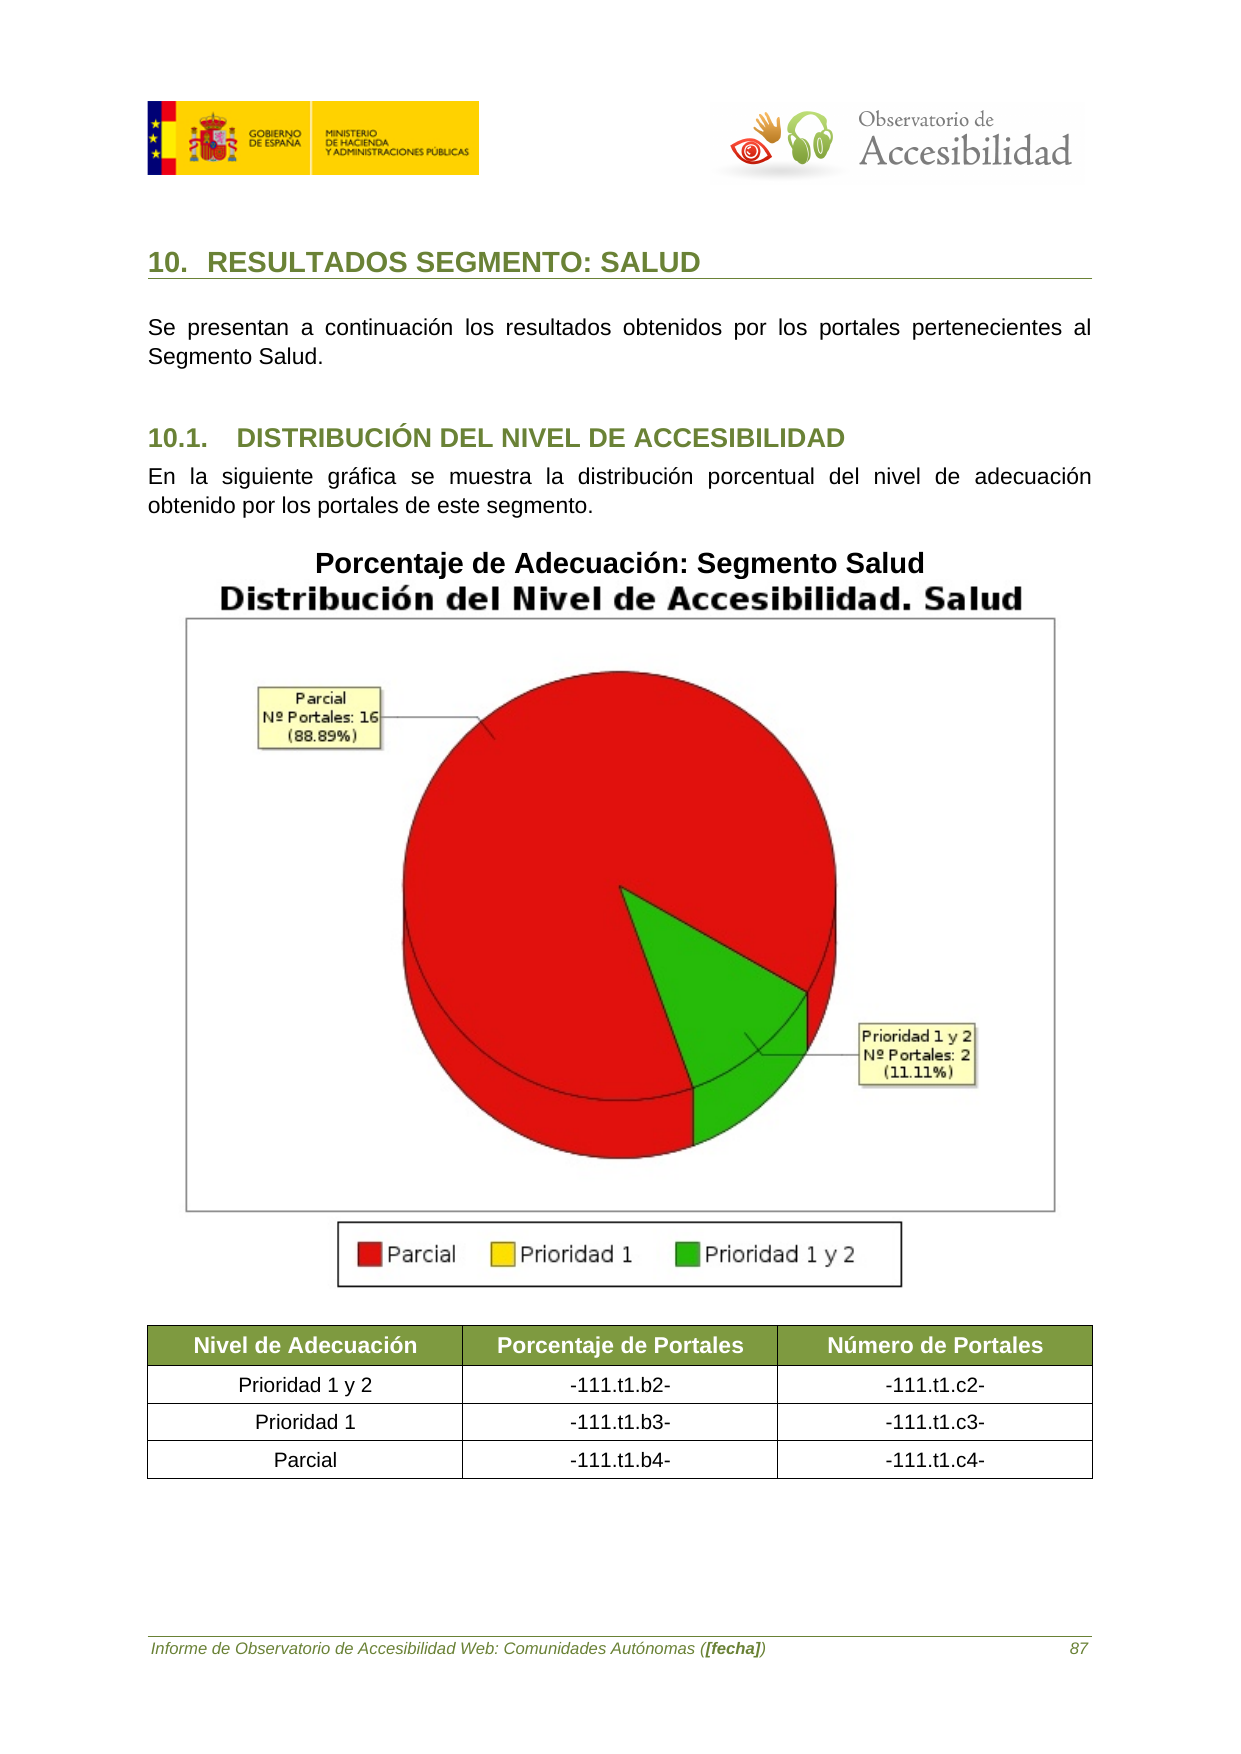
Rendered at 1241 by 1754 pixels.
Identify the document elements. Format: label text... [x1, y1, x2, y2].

picture [147, 101, 479, 175]
text Se presentan a continuación los resultados obtenidos por los portales pertenecientes al Segmento Salud. [148, 314, 1092, 369]
table_cell -111.t1.b3- [463, 1404, 777, 1440]
subtitle Distribución del nivel de accesibilidad [148, 422, 1092, 453]
picture [178, 579, 1062, 1289]
table_header Nivel de Adecuación [148, 1326, 462, 1365]
table_cell -111.t1.c2- [778, 1366, 1092, 1403]
table_cell -111.t1.c4- [778, 1441, 1092, 1478]
subtitle Resultados Segmento: Salud [148, 245, 1092, 278]
table_cell -111.t1.c3- [778, 1404, 1092, 1440]
table_cell Prioridad 1 [148, 1404, 462, 1440]
text Porcentaje de Adecuación: Segmento Salud [148, 546, 1092, 579]
table_header Porcentaje de Portales [463, 1326, 777, 1365]
picture [710, 102, 1086, 185]
table_cell -111.t1.b4- [463, 1441, 777, 1478]
table_cell -111.t1.b2- [463, 1366, 777, 1403]
text En la siguiente gráfica se muestra la distribución porcentual del nivel de adecuación obtenido por los portales de este segmento. [148, 463, 1092, 518]
table_cell Prioridad 1 y 2 [148, 1366, 462, 1403]
table_header Número de Portales [778, 1326, 1092, 1365]
table_cell Parcial [148, 1441, 462, 1478]
